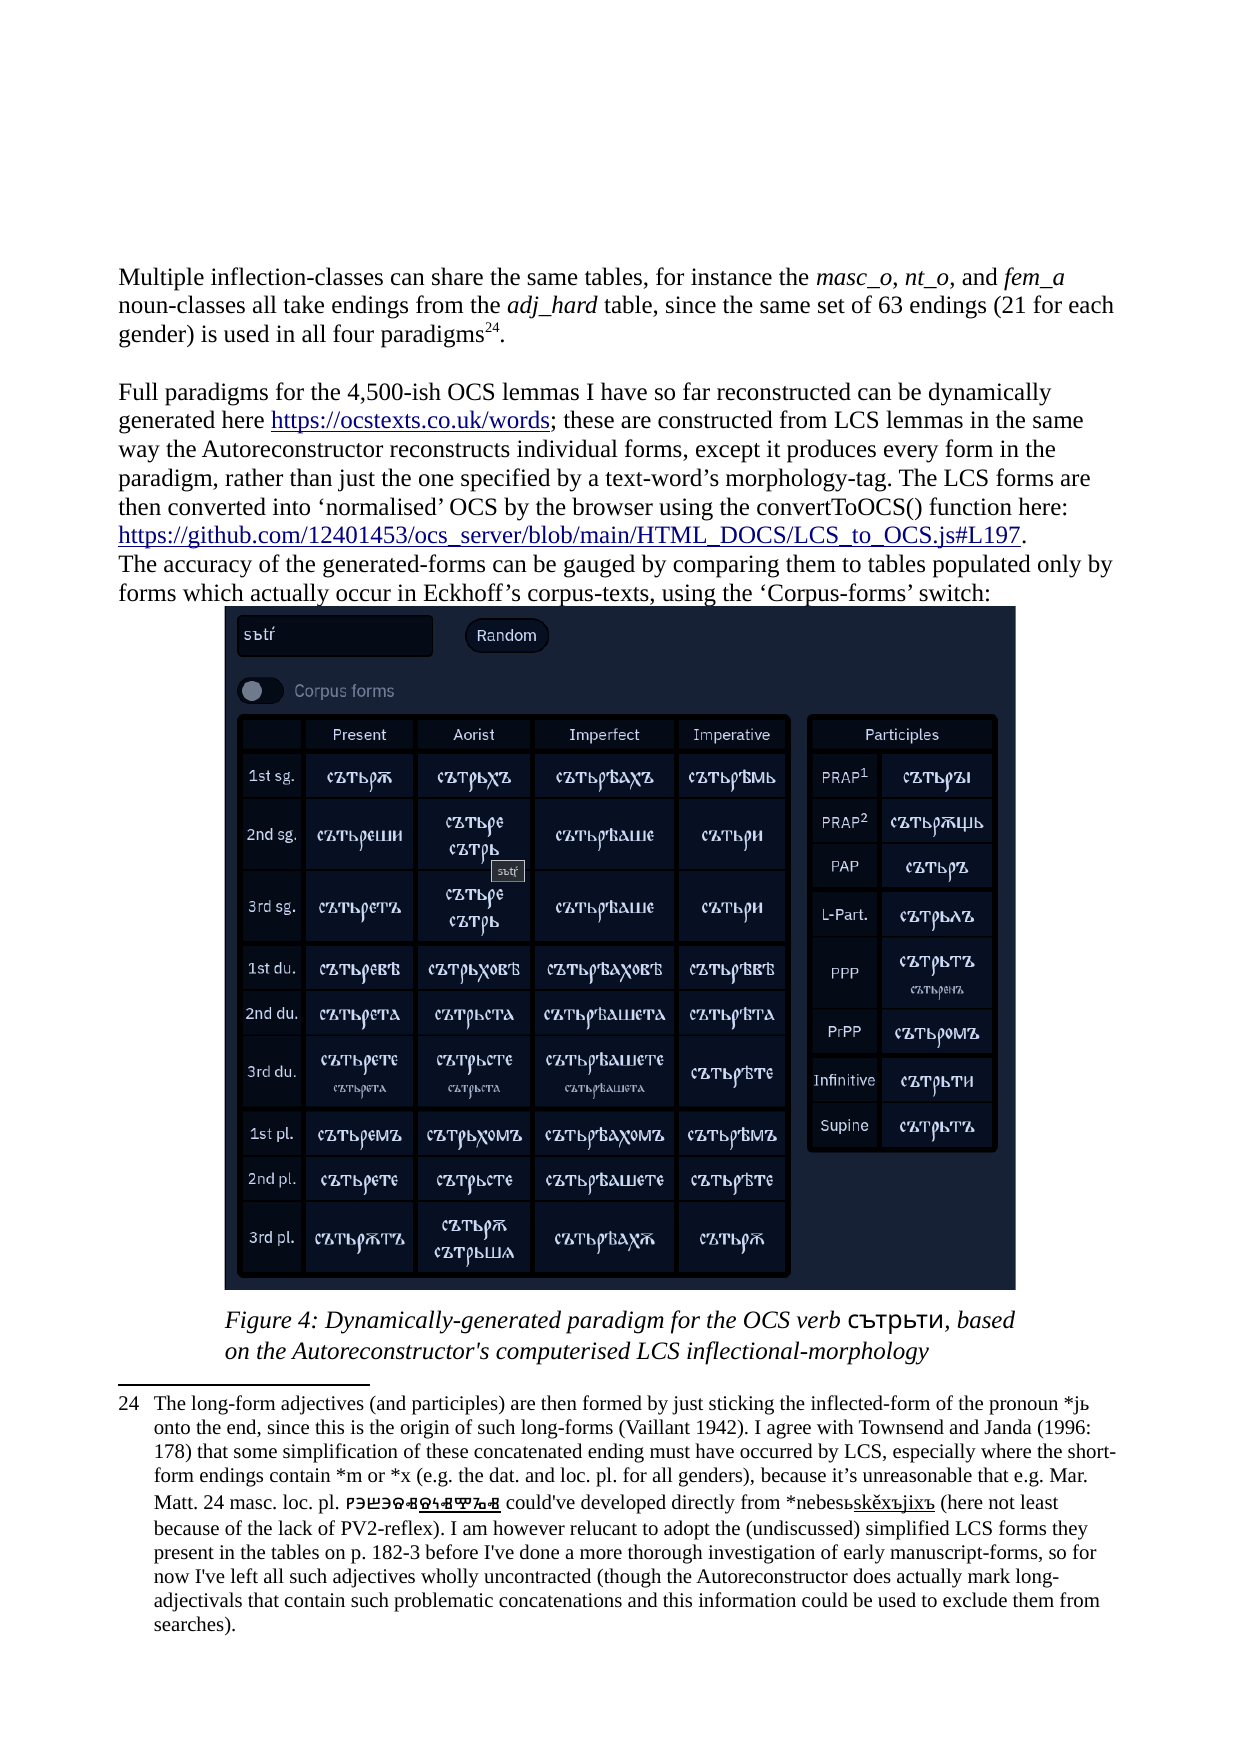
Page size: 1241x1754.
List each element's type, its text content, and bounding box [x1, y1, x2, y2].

text The accuracy of the generated-forms can be gauged by comparing them to tables populated only by forms which actually occur in Eckhoff’s corpus-texts, using the ‘Corpus-forms’ switch: [118, 549, 1122, 607]
text Full paradigms for the 4,500-ish OCS lemmas I have so far reconstructed can be dynamically generated here https://ocstexts.co.uk/words; these are constructed from LCS lemmas in the same way the Autoreconstructor reconstructs individual forms, except it produces every form in the paradigm, rather than just the one specified by a text-word’s morphology-tag. The LCS forms are then converted into ‘normalised’ OCS by the browser using the convertToOCS() function here: https://github.com/12401453/ocs_server/blob/main/HTML_DOCS/LCS_to_OCS.js#L197. [118, 377, 1122, 549]
text Figure 4: Dynamically-generated paradigm for the OCS verb сътрьти, based on the Autoreconstructor's computerised LCS inflectional-morphology [224, 1290, 1016, 1365]
text The long-form adjectives (and participles) are then formed by just sticking the inflected-form of the pronoun *jь onto the end, since this is the origin of such long-forms (Vaillant 1942). I agree with Townsend and Janda (1996: 178) that some simplification of these concatenated ending must have occurred by LCS, especially where the short-form endings contain *m or *x (e.g. the dat. and loc. pl. for all genders), because it’s unreasonable that e.g. Mar. Matt. 24 masc. loc. pl. ⱀⰵⰱⰵⱄⱏⱄⰽⱏⰹⱈⱏ could've developed directly from *nebesьskěxъjixъ (here not least because of the lack of PV2-reflex). I am however relucant to adopt the (undiscussed) simplified LCS forms they present in the tables on p. 182-3 before I've done a more thorough investigation of early manuscript-forms, so for now I've left all such adjectives wholly uncontracted (though the Autoreconstructor does actually mark long-adjectivals that contain such problematic concatenations and this information could be used to exclude them from searches). [118, 1391, 1122, 1636]
picture [224, 606, 1016, 1290]
text Multiple inflection-classes can share the same tables, for instance the masc_o, nt_o, and fem_a noun-classes all take endings from the adj_hard table, since the same set of 63 endings (21 for each gender) is used in all four paradigms. [118, 262, 1122, 348]
